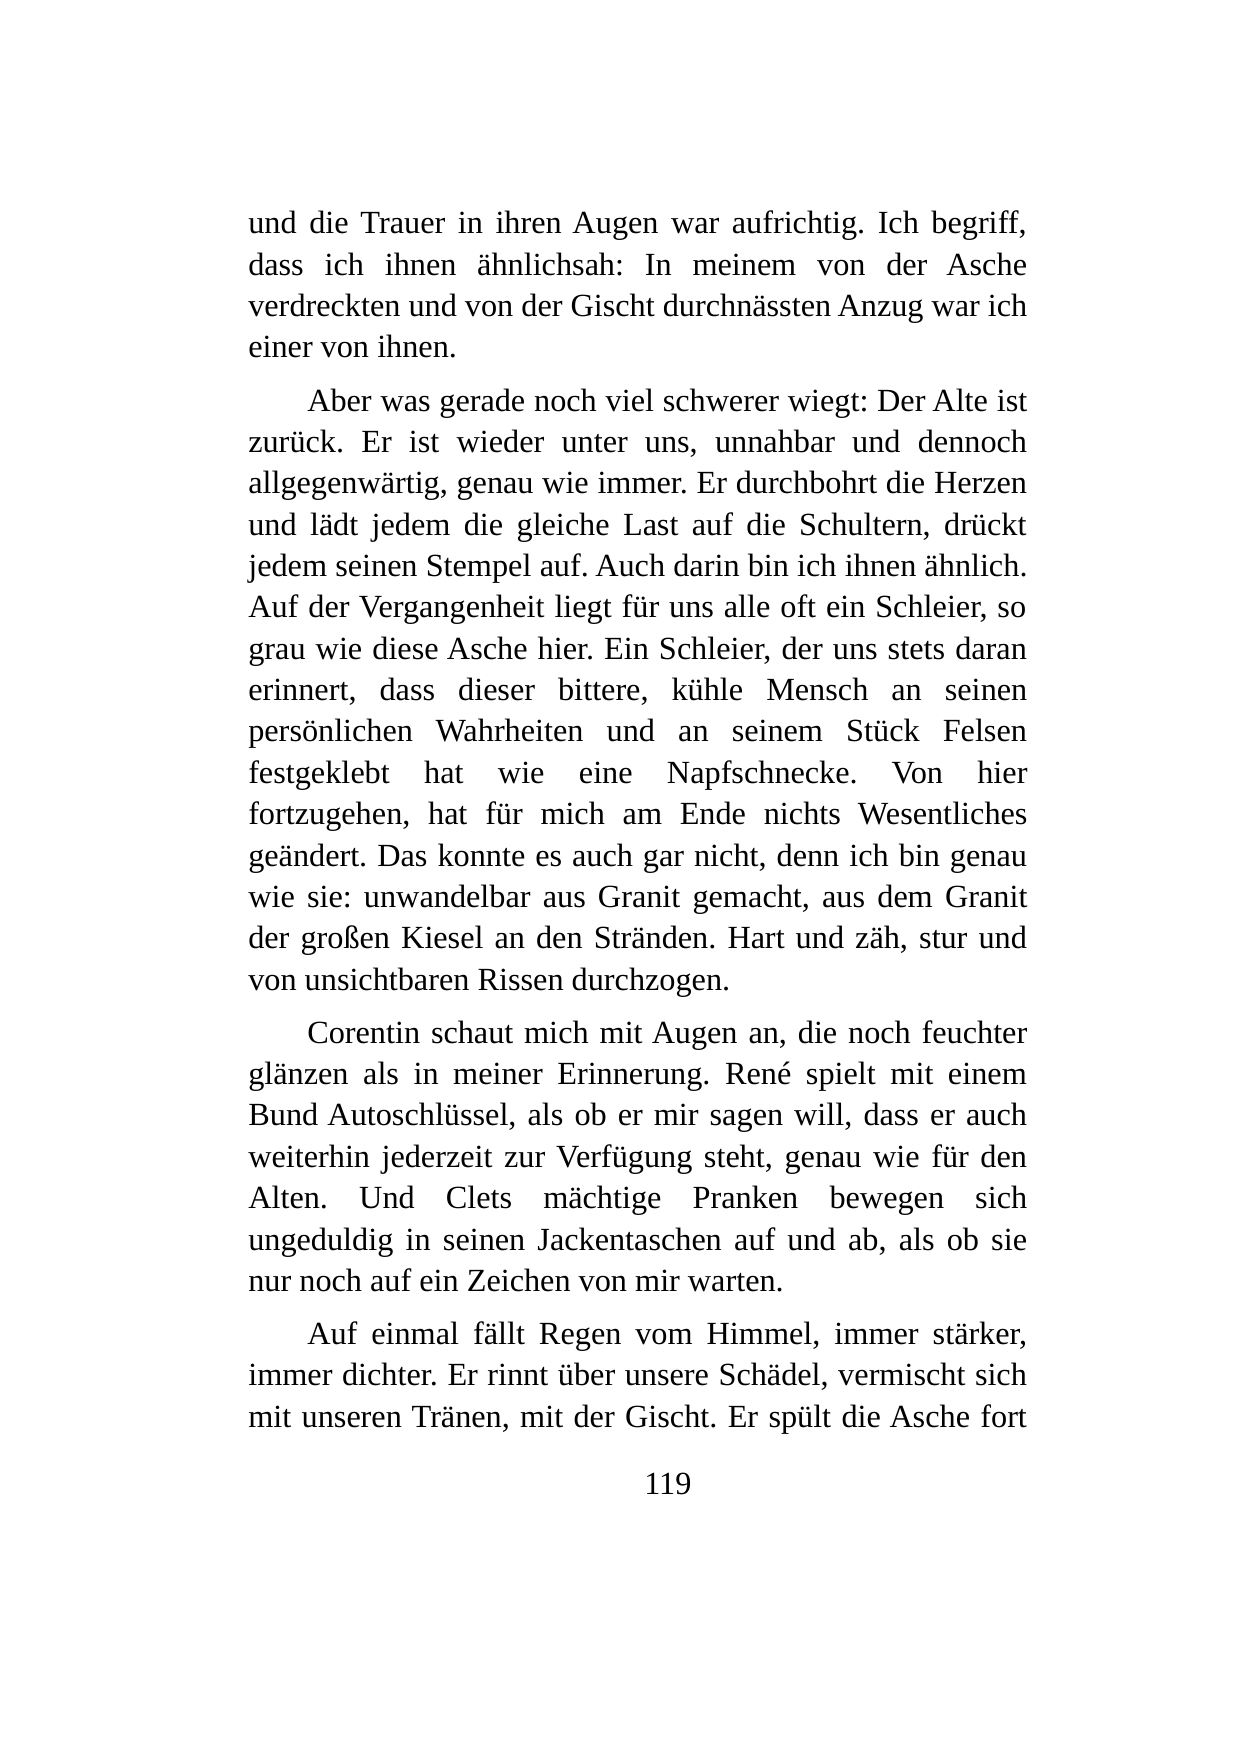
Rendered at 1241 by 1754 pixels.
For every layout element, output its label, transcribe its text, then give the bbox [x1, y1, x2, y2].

text Auf einmal fällt Regen vom Himmel, immer stärker, immer dichter. Er rinnt über unsere Schädel, vermischt sich mit unseren Tränen, mit der Gischt. Er spült die Asche fort [248, 1311, 1028, 1435]
text Aber was gerade noch viel schwerer wiegt: Der Alte ist zurück. Er ist wieder unter uns, unnahbar und dennoch allgegenwärtig, genau wie immer. Er durchbohrt die Herzen und lädt jedem die gleiche Last auf die Schultern, drückt jedem seinen Stempel auf. Auch darin bin ich ihnen ähnlich. Auf der Vergangenheit liegt für uns alle oft ein Schleier, so grau wie diese Asche hier. Ein Schleier, der uns stets daran erinnert, dass dieser bittere, kühle Mensch an seinen persönlichen Wahrheiten und an seinem Stück Felsen festgeklebt hat wie eine Napfschnecke. Von hier fortzugehen, hat für mich am Ende nichts Wesentliches geändert. Das konnte es auch gar nicht, denn ich bin genau wie sie: unwandelbar aus Granit gemacht, aus dem Granit der großen Kiesel an den Stränden. Hart und zäh, stur und von unsichtbaren Rissen durchzogen. [248, 378, 1028, 998]
text und die Trauer in ihren Augen war aufrichtig. Ich begriff, dass ich ihnen ähnlichsah: In meinem von der Asche verdreckten und von der Gischt durchnässten Anzug war ich einer von ihnen. [248, 201, 1028, 366]
text Corentin schaut mich mit Augen an, die noch feuchter glänzen als in meiner Erinnerung. René spielt mit einem Bund Autoschlüssel, als ob er mir sagen will, dass er auch weiterhin jederzeit zur Verfügung steht, genau wie für den Alten. Und Clets mächtige Pranken bewegen sich ungeduldig in seinen Jackentaschen auf und ab, als ob sie nur noch auf ein Zeichen von mir warten. [248, 1010, 1028, 1299]
